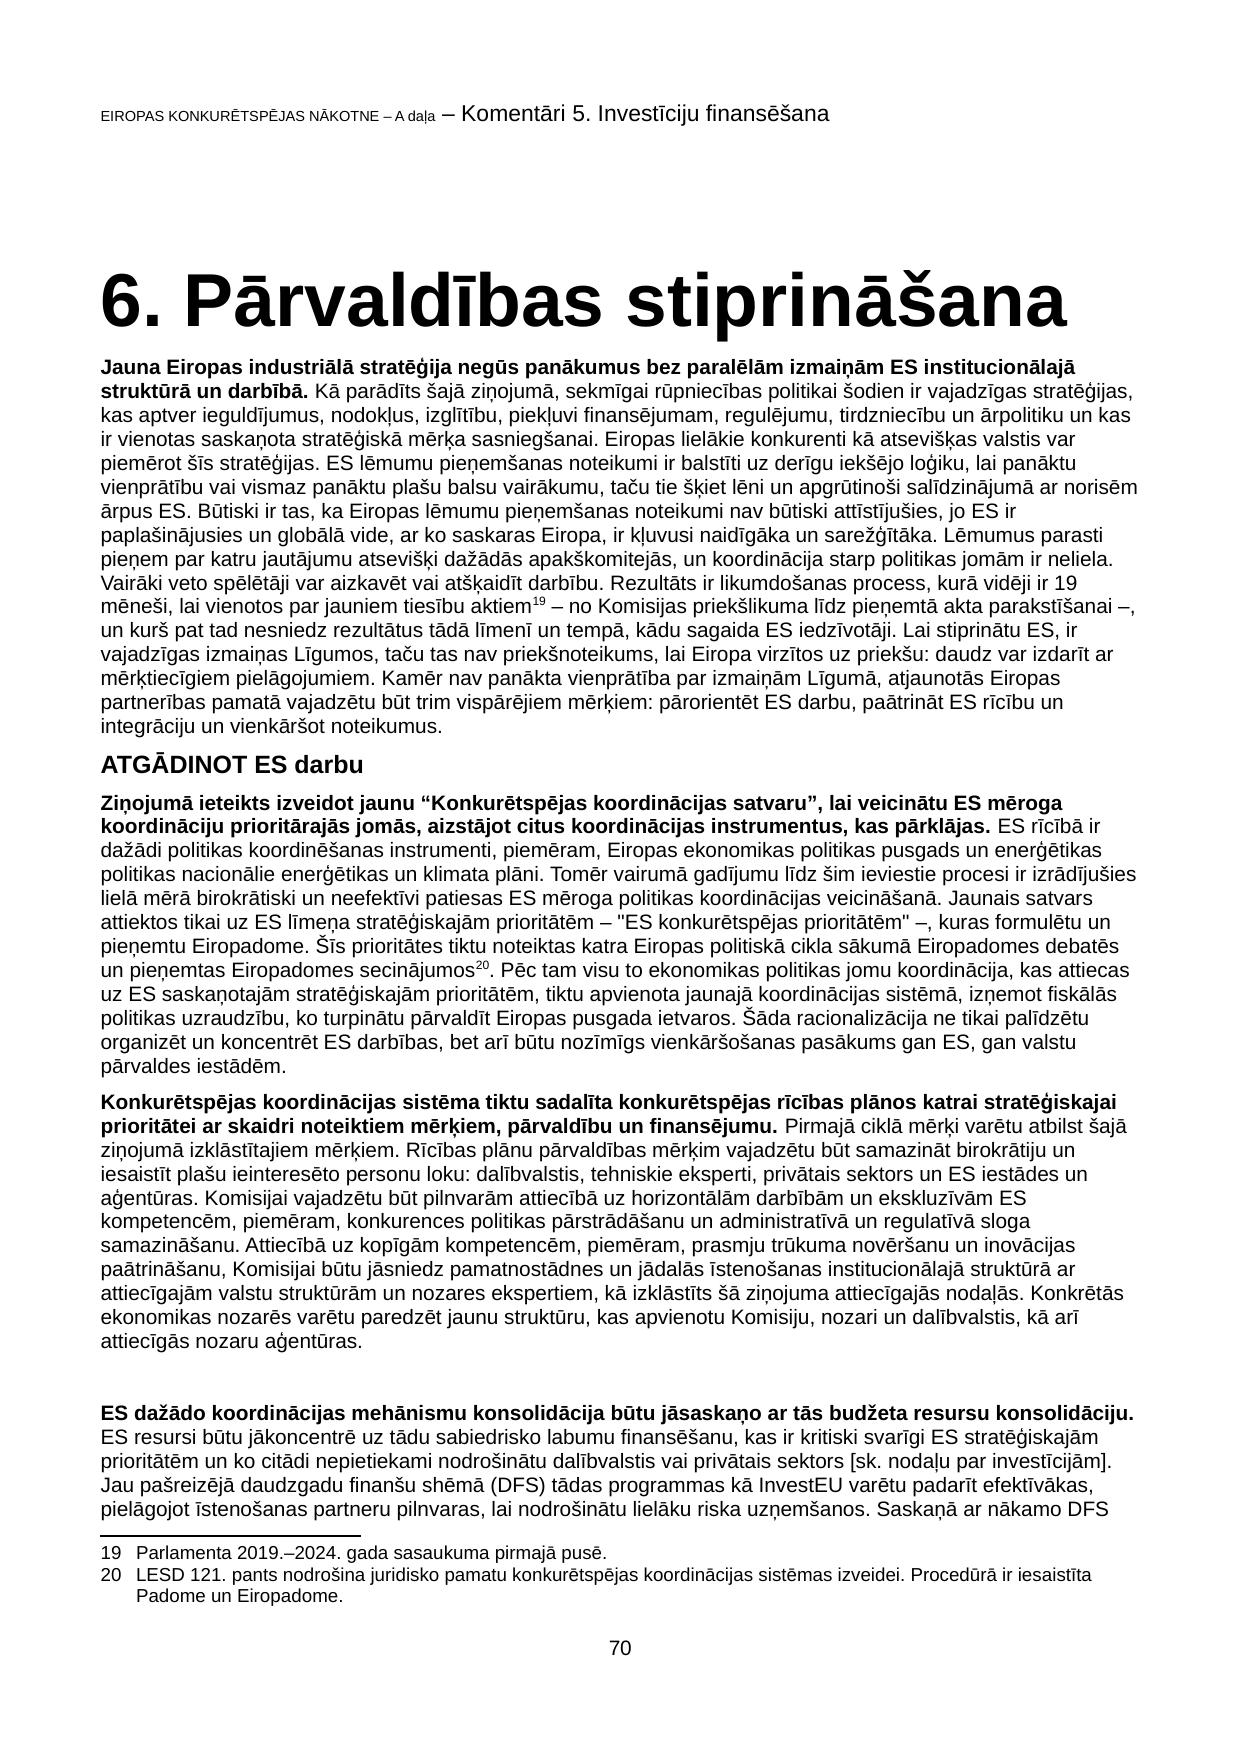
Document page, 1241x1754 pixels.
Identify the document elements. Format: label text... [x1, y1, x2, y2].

text Konkurētspējas koordinācijas sistēma tiktu sadalīta konkurētspējas rīcības plānos katrai stratēģiskajai prioritātei ar skaidri noteiktiem mērķiem, pārvaldību un finansējumu. Pirmajā ciklā mērķi varētu atbilst šajā ziņojumā izklāstītajiem mērķiem. Rīcības plānu pārvaldības mērķim vajadzētu būt samazināt birokrātiju un iesaistīt plašu ieinteresēto personu loku: dalībvalstis, tehniskie eksperti, privātais sektors un ES iestādes un aģentūras. Komisijai vajadzētu būt pilnvarām attiecībā uz horizontālām darbībām un ekskluzīvām ES kompetencēm, piemēram, konkurences politikas pārstrādāšanu un administratīvā un regulatīvā sloga samazināšanu. Attiecībā uz kopīgām kompetencēm, piemēram, prasmju trūkuma novēršanu un inovācijas paātrināšanu, Komisijai būtu jāsniedz pamatnostādnes un jādalās īstenošanas institucionālajā struktūrā ar attiecīgajām valstu struktūrām un nozares ekspertiem, kā izklāstīts šā ziņojuma attiecīgajās nodaļās. Konkrētās ekonomikas nozarēs varētu paredzēt jaunu struktūru, kas apvienotu Komisiju, nozari un dalībvalstis, kā arī attiecīgās nozaru aģentūras. [100, 1089, 1140, 1353]
subtitle 6. Pārvaldības stiprināšana [100, 256, 1140, 342]
text LESD 121. pants nodrošina juridisko pamatu konkurētspējas koordinācijas sistēmas izveidei. Procedūrā ir iesaistīta Padome un Eiropadome. [100, 1563, 1140, 1606]
text Parlamenta 2019.–2024. gada sasaukuma pirmajā pusē. [100, 1542, 1140, 1563]
text ATGĀDINOT ES darbu [100, 750, 1140, 778]
text Ziņojumā ieteikts izveidot jaunu “Konkurētspējas koordinācijas satvaru”, lai veicinātu ES mēroga koordināciju prioritārajās jomās, aizstājot citus koordinācijas instrumentus, kas pārklājas. ES rīcībā ir dažādi politikas koordinēšanas instrumenti, piemēram, Eiropas ekonomikas politikas pusgads un enerģētikas politikas nacionālie enerģētikas un klimata plāni. Tomēr vairumā gadījumu līdz šim ieviestie procesi ir izrādījušies lielā mērā birokrātiski un neefektīvi patiesas ES mēroga politikas koordinācijas veicināšanā. Jaunais satvars attiektos tikai uz ES līmeņa stratēģiskajām prioritātēm – "ES konkurētspējas prioritātēm" –, kuras formulētu un pieņemtu Eiropadome. Šīs prioritātes tiktu noteiktas katra Eiropas politiskā cikla sākumā Eiropadomes debatēs un pieņemtas Eiropadomes secinājumos. Pēc tam visu to ekonomikas politikas jomu koordinācija, kas attiecas uz ES saskaņotajām stratēģiskajām prioritātēm, tiktu apvienota jaunajā koordinācijas sistēmā, izņemot fiskālās politikas uzraudzību, ko turpinātu pārvaldīt Eiropas pusgada ietvaros. Šāda racionalizācija ne tikai palīdzētu organizēt un koncentrēt ES darbības, bet arī būtu nozīmīgs vienkāršošanas pasākums gan ES, gan valstu pārvaldes iestādēm. [100, 790, 1140, 1078]
text ES dažādo koordinācijas mehānismu konsolidācija būtu jāsaskaņo ar tās budžeta resursu konsolidāciju. ES resursi būtu jākoncentrē uz tādu sabiedrisko labumu finansēšanu, kas ir kritiski svarīgi ES stratēģiskajām prioritātēm un ko citādi nepietiekami nodrošinātu dalībvalstis vai privātais sektors [sk. nodaļu par investīcijām]. Jau pašreizējā daudzgadu finanšu shēmā (DFS) tādas programmas kā InvestEU varētu padarīt efektīvākas, pielāgojot īstenošanas partneru pilnvaras, lai nodrošinātu lielāku riska uzņemšanos. Saskaņā ar nākamo DFS [100, 1401, 1140, 1520]
text Jauna Eiropas industriālā stratēģija negūs panākumus bez paralēlām izmaiņām ES institucionālajā struktūrā un darbībā. Kā parādīts šajā ziņojumā, sekmīgai rūpniecības politikai šodien ir vajadzīgas stratēģijas, kas aptver ieguldījumus, nodokļus, izglītību, piekļuvi finansējumam, regulējumu, tirdzniecību un ārpolitiku un kas ir vienotas saskaņota stratēģiskā mērķa sasniegšanai. Eiropas lielākie konkurenti kā atsevišķas valstis var piemērot šīs stratēģijas. ES lēmumu pieņemšanas noteikumi ir balstīti uz derīgu iekšējo loģiku, lai panāktu vienprātību vai vismaz panāktu plašu balsu vairākumu, taču tie šķiet lēni un apgrūtinoši salīdzinājumā ar norisēm ārpus ES. Būtiski ir tas, ka Eiropas lēmumu pieņemšanas noteikumi nav būtiski attīstījušies, jo ES ir paplašinājusies un globālā vide, ar ko saskaras Eiropa, ir kļuvusi naidīgāka un sarežģītāka. Lēmumus parasti pieņem par katru jautājumu atsevišķi dažādās apakškomitejās, un koordinācija starp politikas jomām ir neliela. Vairāki veto spēlētāji var aizkavēt vai atšķaidīt darbību. Rezultāts ir likumdošanas process, kurā vidēji ir 19 mēneši, lai vienotos par jauniem tiesību aktiem – no Komisijas priekšlikuma līdz pieņemtā akta parakstīšanai –, un kurš pat tad nesniedz rezultātus tādā līmenī un tempā, kādu sagaida ES iedzīvotāji. Lai stiprinātu ES, ir vajadzīgas izmaiņas Līgumos, taču tas nav priekšnoteikums, lai Eiropa virzītos uz priekšu: daudz var izdarīt ar mērķtiecīgiem pielāgojumiem. Kamēr nav panākta vienprātība par izmaiņām Līgumā, atjaunotās Eiropas partnerības pamatā vajadzētu būt trim vispārējiem mērķiem: pārorientēt ES darbu, paātrināt ES rīcību un integrāciju un vienkāršot noteikumus. [100, 355, 1140, 738]
